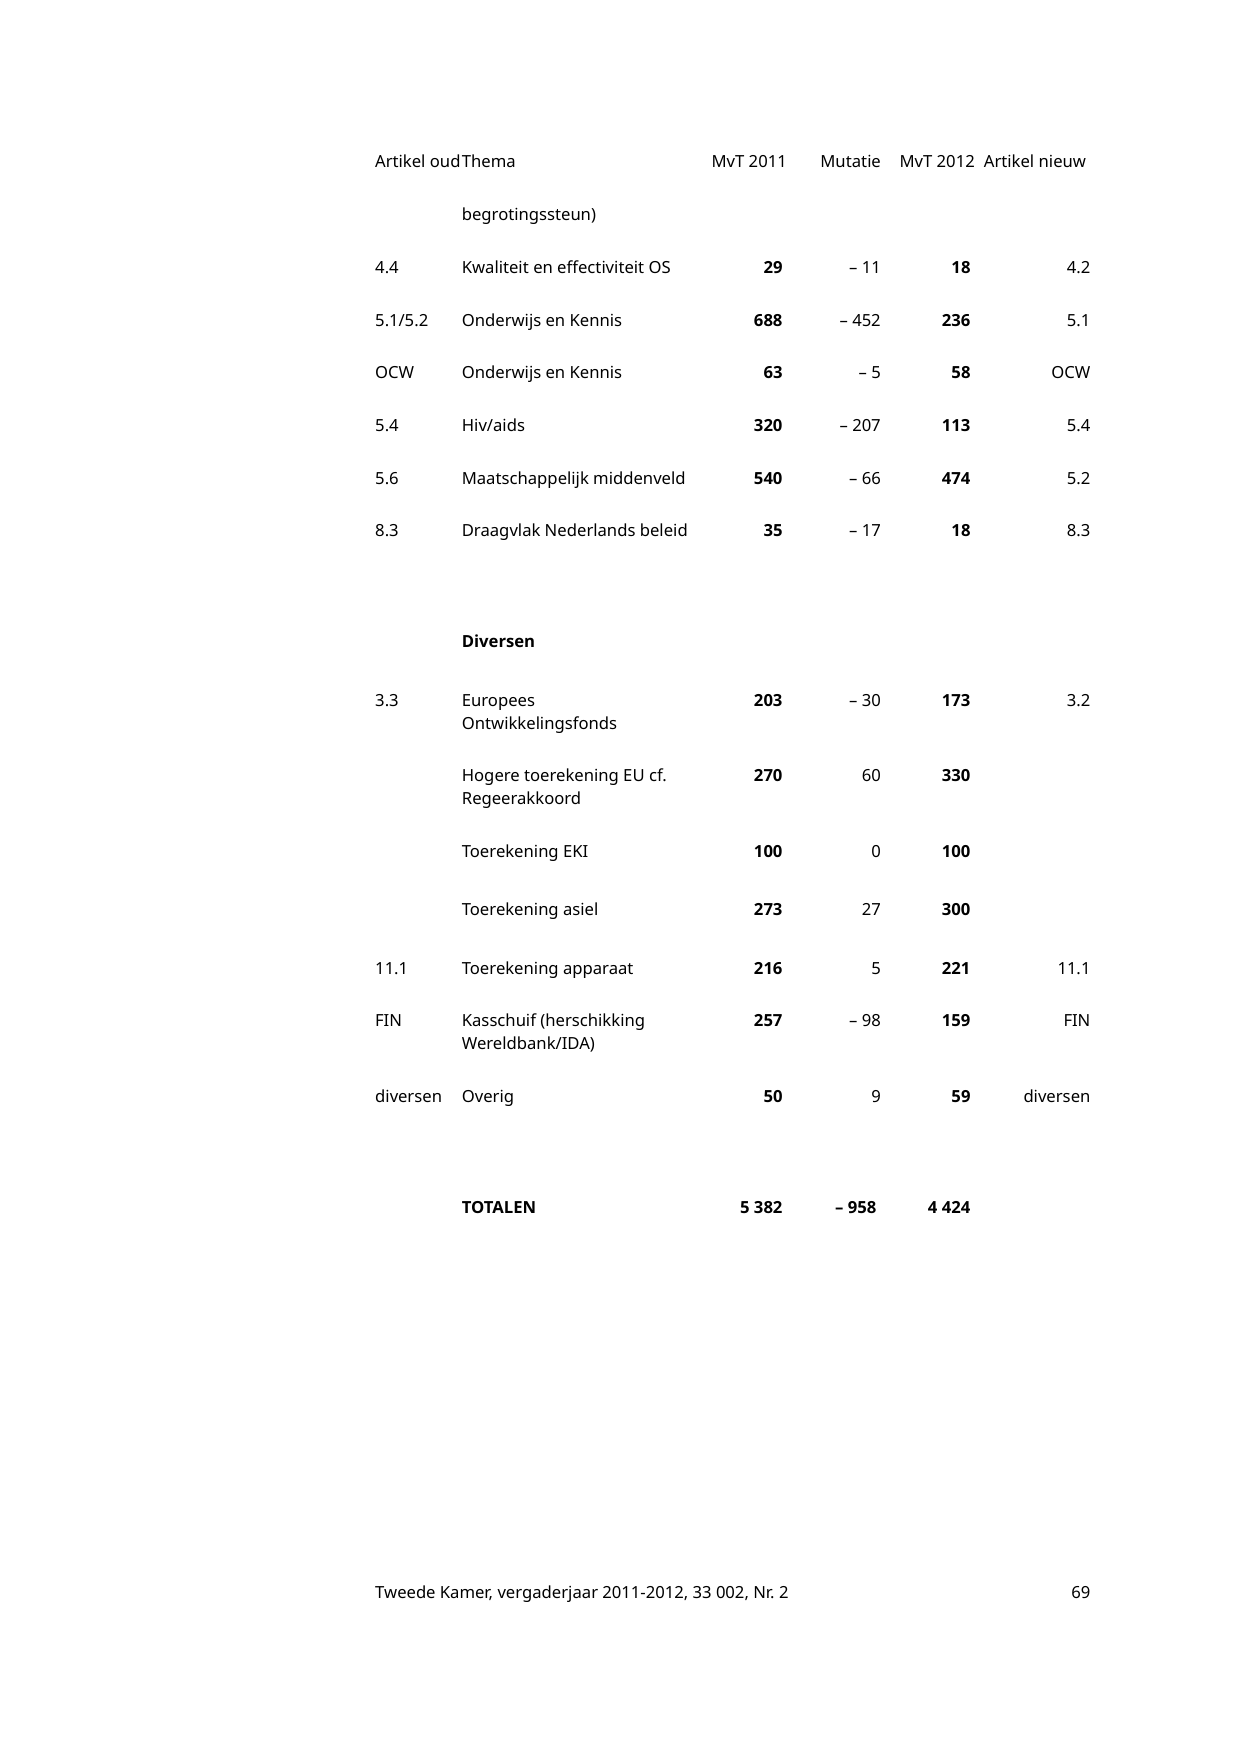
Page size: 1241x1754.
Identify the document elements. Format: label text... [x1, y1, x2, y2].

table_cell 60 [787, 764, 881, 839]
table_cell [975, 764, 1090, 839]
table_cell 59 [881, 1084, 974, 1137]
table_cell diversen [975, 1084, 1090, 1137]
table_cell 320 [693, 414, 787, 466]
table_cell 11.1 [975, 956, 1090, 1009]
table_cell 173 [881, 689, 974, 764]
table_cell [375, 1137, 462, 1196]
table_cell [375, 764, 462, 839]
table_cell 257 [693, 1009, 787, 1084]
table_cell 113 [881, 414, 974, 466]
table_cell [881, 1137, 974, 1196]
table_cell [375, 839, 462, 898]
table_cell 8.3 [975, 519, 1090, 572]
table_cell 5.2 [975, 466, 1090, 519]
table_cell Hogere toerekening EU cf. Regeerakkoord [462, 764, 693, 839]
table_cell Toerekening asiel [462, 898, 693, 956]
table_cell 5.1/5.2 [375, 308, 462, 361]
table_cell 688 [693, 308, 787, 361]
table_cell FIN [975, 1009, 1090, 1084]
table_cell – 17 [787, 519, 881, 572]
table_cell [375, 1196, 462, 1254]
table_cell 9 [787, 1084, 881, 1137]
table_cell 300 [881, 898, 974, 956]
table_cell [693, 203, 787, 255]
table_cell FIN [375, 1009, 462, 1084]
table_cell 221 [881, 956, 974, 1009]
table_cell Onderwijs en Kennis [462, 308, 693, 361]
table_header MvT 2011 [693, 150, 787, 203]
table_cell – 98 [787, 1009, 881, 1084]
table_cell begrotingssteun) [462, 203, 693, 255]
table_cell – 207 [787, 414, 881, 466]
table_cell 4 424 [881, 1196, 974, 1254]
table_cell 0 [787, 839, 881, 898]
table_cell OCW [975, 361, 1090, 413]
table_cell [693, 572, 787, 630]
table_cell 8.3 [375, 519, 462, 572]
table_cell 216 [693, 956, 787, 1009]
table_cell 18 [881, 255, 974, 308]
table_header Thema [462, 150, 693, 203]
table_cell 4.4 [375, 255, 462, 308]
table_cell 203 [693, 689, 787, 764]
table_cell [881, 630, 974, 688]
table_cell [787, 203, 881, 255]
table_cell diversen [375, 1084, 462, 1137]
table_cell 58 [881, 361, 974, 413]
table_cell TOTALEN [462, 1196, 693, 1254]
table_cell 50 [693, 1084, 787, 1137]
table_header Mutatie [787, 150, 881, 203]
table_cell [787, 630, 881, 688]
table_cell 35 [693, 519, 787, 572]
table_cell Maatschappelijk middenveld [462, 466, 693, 519]
table_cell Toerekening EKI [462, 839, 693, 898]
table_cell – 452 [787, 308, 881, 361]
table_cell Onderwijs en Kennis [462, 361, 693, 413]
table_cell – 958 [787, 1196, 881, 1254]
table_cell [975, 898, 1090, 956]
table_cell 330 [881, 764, 974, 839]
table_cell 273 [693, 898, 787, 956]
table_header Artikel oud [375, 150, 462, 203]
table_cell [462, 1137, 693, 1196]
table_cell 5.4 [975, 414, 1090, 466]
table_cell [975, 1196, 1090, 1254]
table_cell [975, 1137, 1090, 1196]
table_cell 100 [693, 839, 787, 898]
table_cell 4.2 [975, 255, 1090, 308]
table_cell 63 [693, 361, 787, 413]
table_cell Toerekening apparaat [462, 956, 693, 1009]
table_cell [881, 572, 974, 630]
table_cell [375, 572, 462, 630]
table_cell [975, 572, 1090, 630]
table_cell [975, 630, 1090, 688]
table_cell Diversen [462, 630, 693, 688]
table_cell 27 [787, 898, 881, 956]
table_cell [787, 1137, 881, 1196]
table_cell 3.3 [375, 689, 462, 764]
table_cell Draagvlak Nederlands beleid [462, 519, 693, 572]
table_cell [375, 898, 462, 956]
table_cell 474 [881, 466, 974, 519]
table_cell 236 [881, 308, 974, 361]
table_cell OCW [375, 361, 462, 413]
table_cell [375, 203, 462, 255]
table_header MvT 2012 [881, 150, 974, 203]
table_cell 159 [881, 1009, 974, 1084]
table_cell 29 [693, 255, 787, 308]
table_cell [462, 572, 693, 630]
table_cell 5 382 [693, 1196, 787, 1254]
table_cell 3.2 [975, 689, 1090, 764]
table_cell – 11 [787, 255, 881, 308]
table_header Artikel nieuw [975, 150, 1090, 203]
table_cell – 66 [787, 466, 881, 519]
table_cell [881, 203, 974, 255]
table_cell Overig [462, 1084, 693, 1137]
table_cell 11.1 [375, 956, 462, 1009]
table_cell 5.4 [375, 414, 462, 466]
table_cell Kwaliteit en effectiviteit OS [462, 255, 693, 308]
table_cell 5.6 [375, 466, 462, 519]
table_cell – 5 [787, 361, 881, 413]
table_cell 5 [787, 956, 881, 1009]
table_cell [975, 839, 1090, 898]
table_cell [975, 203, 1090, 255]
table_cell Kasschuif (herschikking Wereldbank/IDA) [462, 1009, 693, 1084]
table_cell 270 [693, 764, 787, 839]
table_cell [693, 1137, 787, 1196]
table_cell Europees Ontwikkelingsfonds [462, 689, 693, 764]
table_cell 5.1 [975, 308, 1090, 361]
table_cell – 30 [787, 689, 881, 764]
table_cell [375, 630, 462, 688]
table_cell [787, 572, 881, 630]
table_cell [693, 630, 787, 688]
table_cell 540 [693, 466, 787, 519]
table_cell 100 [881, 839, 974, 898]
table_cell Hiv/aids [462, 414, 693, 466]
table_cell 18 [881, 519, 974, 572]
